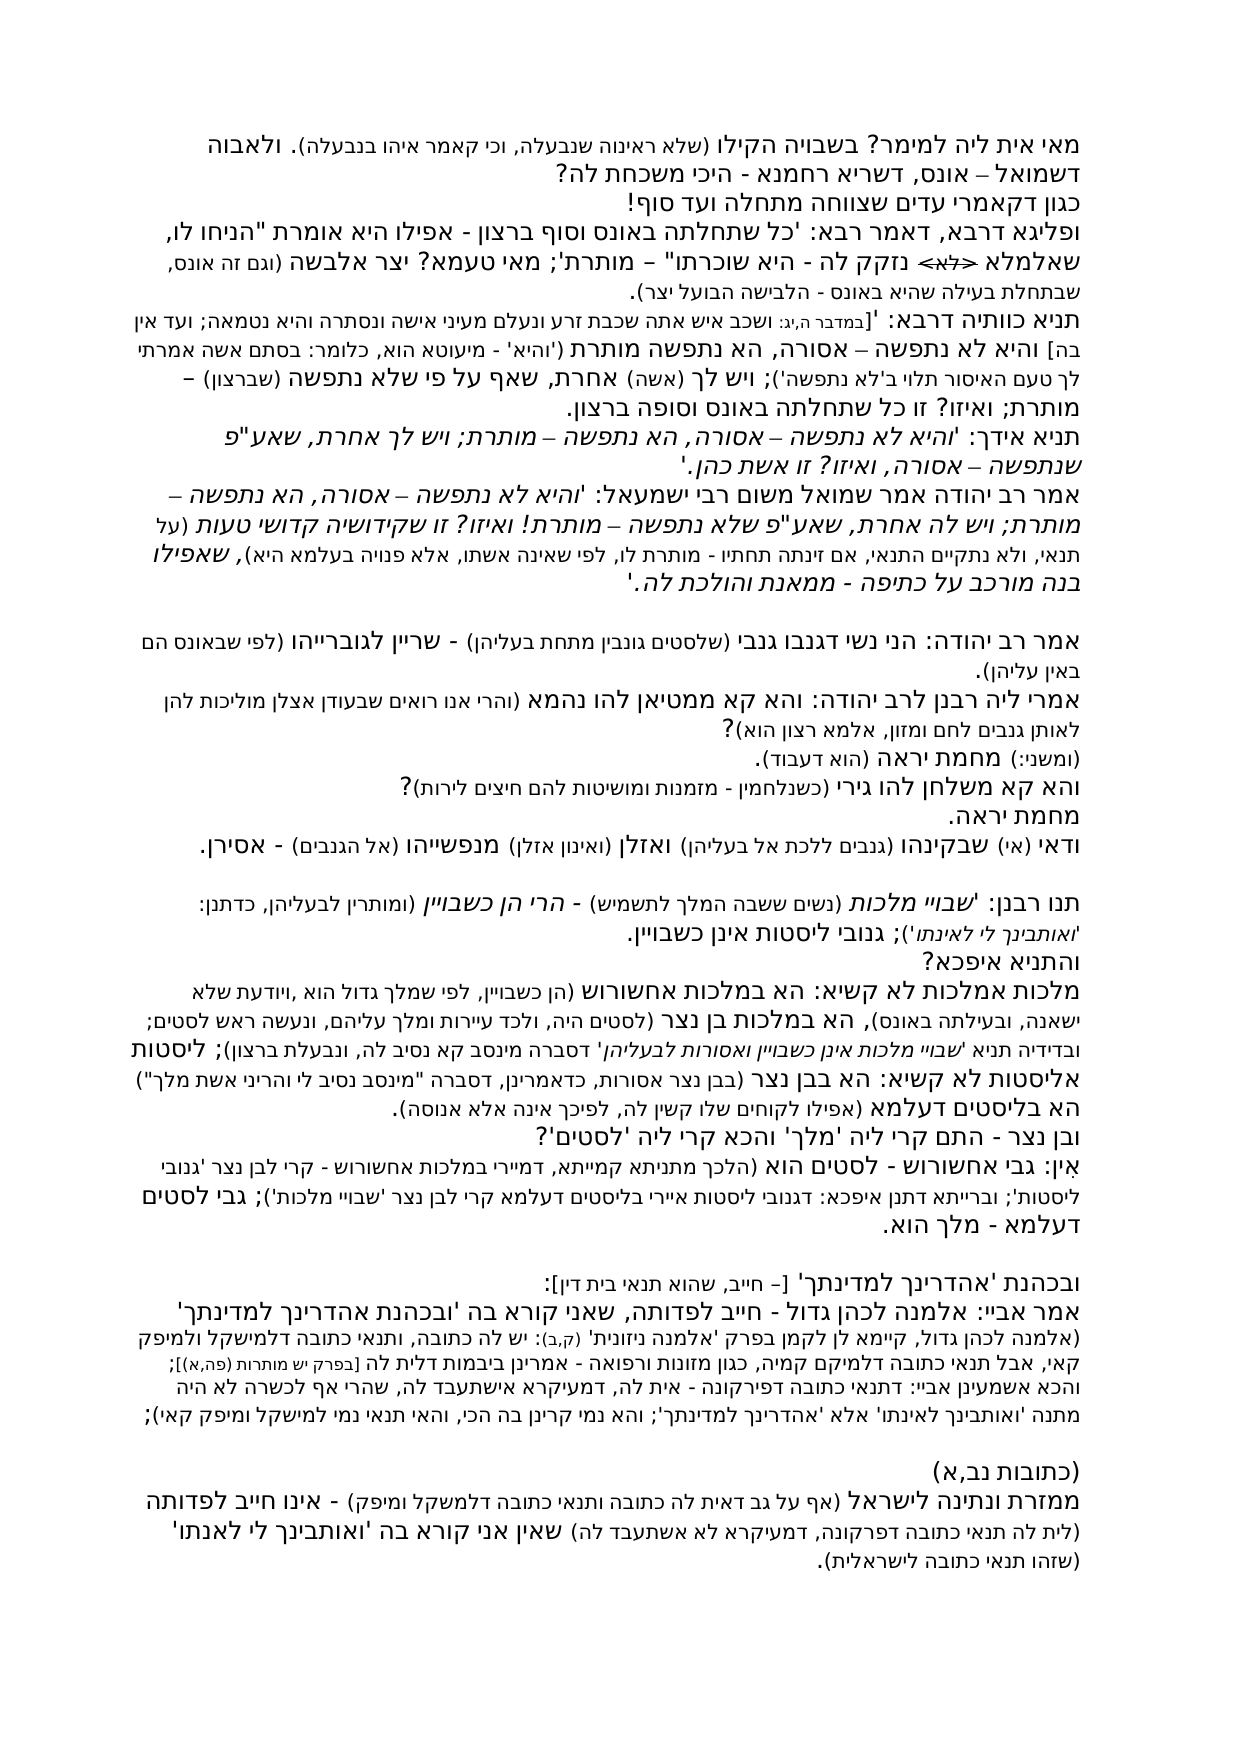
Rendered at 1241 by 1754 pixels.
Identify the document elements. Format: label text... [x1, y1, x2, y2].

text אִין: גבי אחשורוש - לסטים הוא (הלכך מתניתא קמייתא, דמיירי במלכות אחשורוש - קרי לבן נצר 'גנובי ליסטות'; וברייתא דתנן איפכא: דגנובי ליסטות איירי בליסטים דעלמא קרי לבן נצר 'שבויי מלכות'); גבי לסטים דעלמא - מלך הוא. [130, 1152, 1081, 1239]
text מחמת יראה. [130, 801, 1081, 831]
text ובכהנת 'אהדרינך למדינתך' [– חייב, שהוא תנאי בית דין]: [130, 1268, 1081, 1297]
text ופליגא דרבא, דאמר רבא: 'כל שתחלתה באונס וסוף ברצון - אפילו היא אומרת "הניחו לו, שאלמלא <לא> נזקק לה - היא שוכרתו" – מותרת'; מאי טעמא? יצר אלבשה (וגם זה אונס, שבתחלת בעילה שהיא באונס - הלבישה הבועל יצר). [130, 217, 1081, 305]
text והתניא איפכא? [130, 947, 1081, 976]
text כגון דקאמרי עדים שצווחה מתחלה ועד סוף! [130, 188, 1081, 217]
text תניא כוותיה דרבא: '[במדבר ה,יג: ושכב איש אתה שכבת זרע ונעלם מעיני אישה ונסתרה והיא נטמאה; ועד אין בה] והיא לא נתפשה – אסורה, הא נתפשה מותרת ('והיא' - מיעוטא הוא, כלומר: בסתם אשה אמרתי לך טעם האיסור תלוי ב'לא נתפשה'); ויש לך (אשה) אחרת, שאף על פי שלא נתפשה (שברצון) – מותרת; ואיזו? זו כל שתחלתה באונס וסופה ברצון. [130, 305, 1081, 422]
text (כתובות נב,א) [130, 1457, 1081, 1487]
text אמר אביי: אלמנה לכהן גדול - חייב לפדותה, שאני קורא בה 'ובכהנת אהדרינך למדינתך' (אלמנה לכהן גדול, קיימא לן לקמן בפרק 'אלמנה ניזונית' (ק,ב): יש לה כתובה, ותנאי כתובה דלמישקל ולמיפק קאי, אבל תנאי כתובה דלמיקם קמיה, כגון מזונות ורפואה - אמרינן ביבמות דלית לה [בפרק יש מותרות (פה,א)]; והכא אשמעינן אביי: דתנאי כתובה דפירקונה - אית לה, דמעיקרא אישתעבד לה, שהרי אף לכשרה לא היה מתנה 'ואותבינך לאינתו' אלא 'אהדרינך למדינתך'; והא נמי קרינן בה הכי, והאי תנאי נמי למישקל ומיפק קאי); [130, 1297, 1081, 1429]
text אמר רב יהודה אמר שמואל משום רבי ישמעאל: 'והיא לא נתפשה – אסורה, הא נתפשה – מותרת; ויש לה אחרת, שאע"פ שלא נתפשה – מותרת! ואיזו? זו שקידושיה קדושי טעות (על תנאי, ולא נתקיים התנאי, אם זינתה תחתיו - מותרת לו, לפי שאינה אשתו, אלא פנויה בעלמא היא), שאפילו בנה מורכב על כתיפה - ממאנת והולכת לה.' [130, 481, 1081, 598]
text אמרי ליה רבנן לרב יהודה: והא קא ממטיאן להו נהמא (והרי אנו רואים שבעודן אצלן מוליכות להן לאותן גנבים לחם ומזון, אלמא רצון הוא)? [130, 685, 1081, 743]
text ממזרת ונתינה לישראל (אף על גב דאית לה כתובה ותנאי כתובה דלמשקל ומיפק) - אינו חייב לפדותה (לית לה תנאי כתובה דפרקונה, דמעיקרא לא אשתעבד לה) שאין אני קורא בה 'ואותבינך לי לאנתו' (שזהו תנאי כתובה לישראלית). [130, 1487, 1081, 1574]
text תנו רבנן: 'שבויי מלכות (נשים ששבה המלך לתשמיש) - הרי הן כשבויין (ומותרין לבעליהן, כדתנן: 'ואותבינך לי לאינתו'); גנובי ליסטות אינן כשבויין. [130, 888, 1081, 947]
text מלכות אמלכות לא קשיא: הא במלכות אחשורוש (הן כשבויין, לפי שמלך גדול הוא ,ויודעת שלא ישאנה, ובעילתה באונס), הא במלכות בן נצר (לסטים היה, ולכד עיירות ומלך עליהם, ונעשה ראש לסטים; ובדידיה תניא 'שבויי מלכות אינן כשבויין ואסורות לבעליהן' דסברה מינסב קא נסיב לה, ונבעלת ברצון); ליסטות אליסטות לא קשיא: הא בבן נצר (בבן נצר אסורות, כדאמרינן, דסברה "מינסב נסיב לי והריני אשת מלך") הא בליסטים דעלמא (אפילו לקוחים שלו קשין לה, לפיכך אינה אלא אנוסה). [130, 976, 1081, 1122]
text ודאי (אי) שבקינהו (גנבים ללכת אל בעליהן) ואזלן (ואינון אזלן) מנפשייהו (אל הגנבים) - אסירן. [130, 831, 1081, 860]
text תניא אידך: 'והיא לא נתפשה – אסורה, הא נתפשה – מותרת; ויש לך אחרת, שאע"פ שנתפשה – אסורה, ואיזו? זו אשת כהן.' [130, 422, 1081, 481]
text (ומשני:) מחמת יראה (הוא דעבוד). [130, 743, 1081, 772]
text והא קא משלחן להו גירי (כשנלחמין - מזמנות ומושיטות להם חיצים לירות)? [130, 772, 1081, 801]
text ובן נצר - התם קרי ליה 'מלך' והכא קרי ליה 'לסטים'? [130, 1122, 1081, 1152]
text אמר רב יהודה: הני נשי דגנבו גנבי (שלסטים גונבין מתחת בעליהן) - שריין לגוברייהו (לפי שבאונס הם באין עליהן). [130, 626, 1081, 685]
text מאי אית ליה למימר? בשבויה הקילו (שלא ראינוה שנבעלה, וכי קאמר איהו בנבעלה). ולאבוה דשמואל – אונס, דשריא רחמנא - היכי משכחת לה? [130, 130, 1081, 188]
